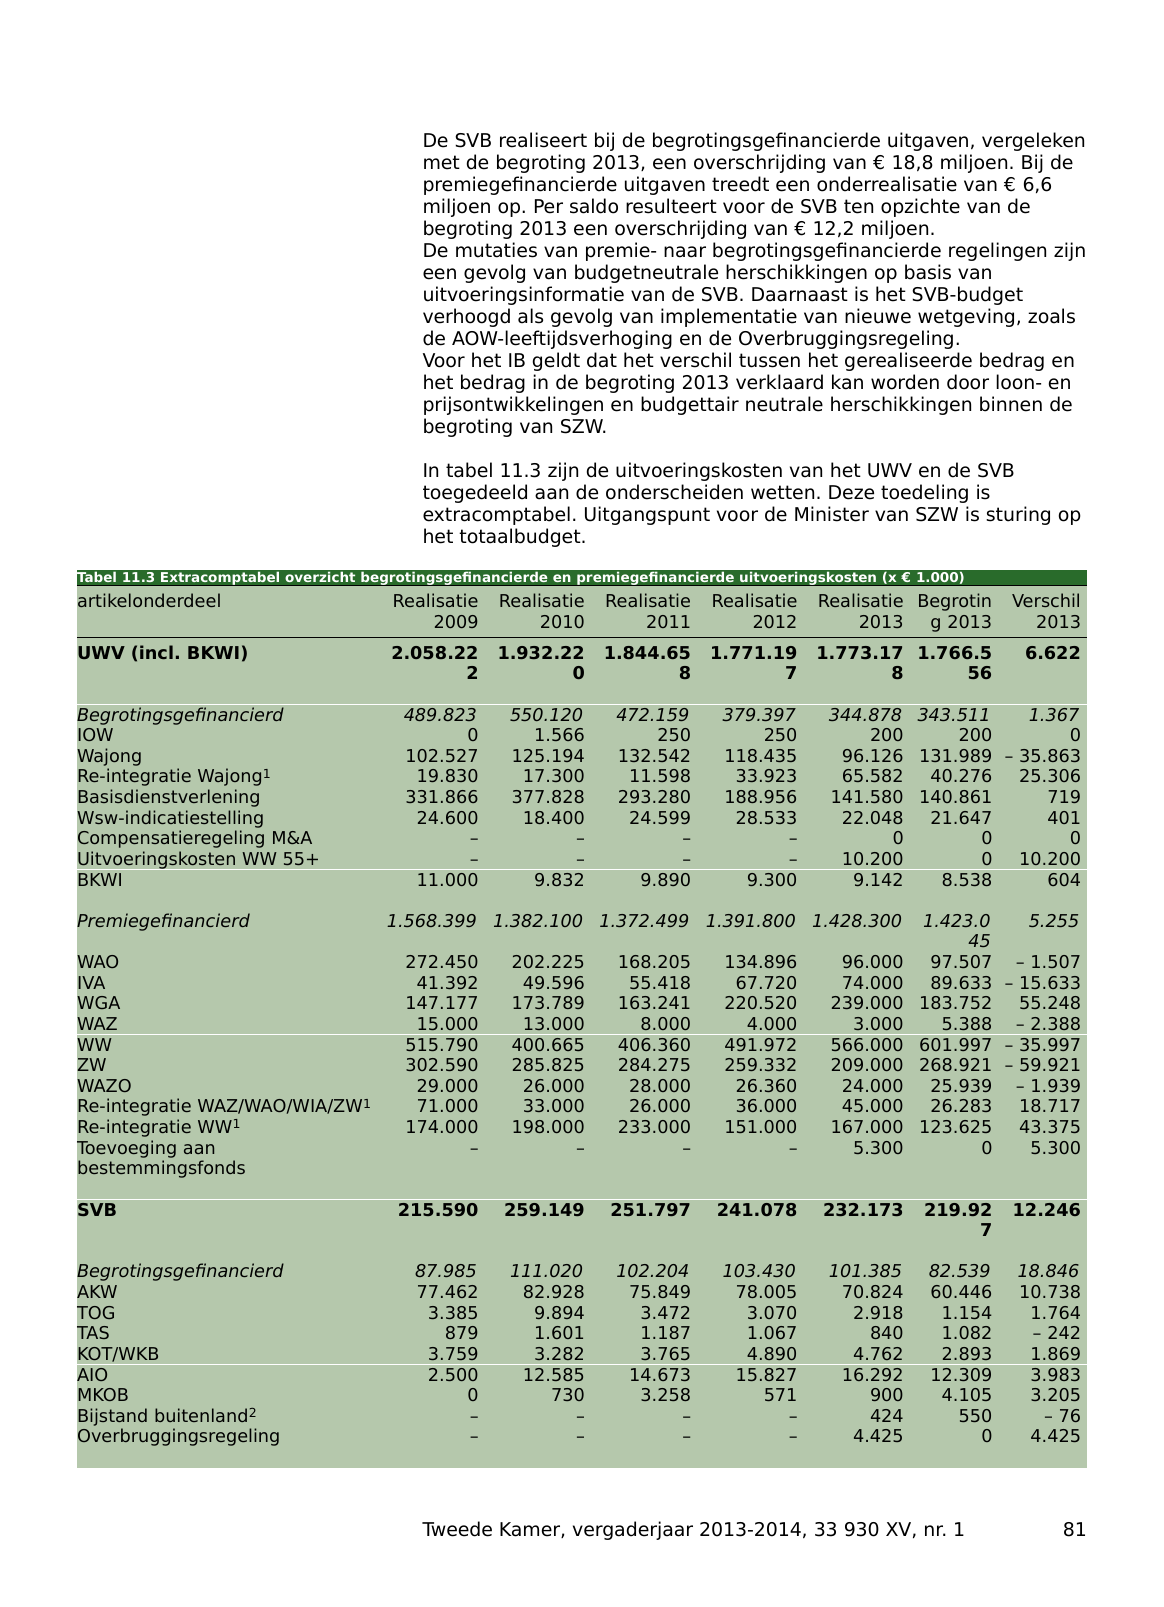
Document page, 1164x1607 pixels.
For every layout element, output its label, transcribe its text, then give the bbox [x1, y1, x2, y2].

table_cell – [697, 849, 803, 869]
table_cell 379.397 [697, 705, 803, 725]
table_cell 515.790 [378, 1035, 484, 1055]
table_cell [909, 890, 998, 911]
table_cell 103.430 [697, 1261, 803, 1282]
table_cell 550.120 [484, 705, 591, 725]
table_cell – 35.997 [998, 1035, 1087, 1055]
text In tabel 11.3 zijn de uitvoeringskosten van het UWV en de SVB toegedeeld aan de onderscheiden wetten. Deze toedeling is extracomptabel. Uitgangspunt voor de Minister van SZW is sturing op het totaalbudget. [422, 460, 1087, 548]
table_cell 5.300 [998, 1138, 1087, 1179]
table_cell 16.292 [803, 1365, 909, 1385]
table_cell 1.869 [998, 1344, 1087, 1364]
table_cell [484, 1179, 591, 1199]
table_cell [591, 1241, 697, 1261]
table_cell [803, 1447, 909, 1468]
table_cell UWV (incl. BKWI) [77, 638, 378, 684]
table_cell WAZ [77, 1014, 378, 1034]
table_cell 215.590 [378, 1200, 484, 1241]
table_cell 4.105 [909, 1385, 998, 1406]
table_cell 209.000 [803, 1055, 909, 1076]
table_cell 302.590 [378, 1055, 484, 1076]
table_cell 3.765 [591, 1344, 697, 1364]
table_cell [803, 684, 909, 704]
table_cell 17.300 [484, 766, 591, 787]
table_cell 2.500 [378, 1365, 484, 1385]
table_cell 472.159 [591, 705, 697, 725]
table_cell 26.283 [909, 1096, 998, 1117]
table_cell artikelonderdeel [77, 586, 378, 637]
table_cell 719 [998, 787, 1087, 808]
table_cell 0 [909, 1426, 998, 1447]
table_cell 344.878 [803, 705, 909, 725]
table_cell 491.972 [697, 1035, 803, 1055]
text Voor het IB geldt dat het verschil tussen het gerealiseerde bedrag en het bedrag in de begroting 2013 verklaard kan worden door loon- en prijsontwikkelingen en budgettair neutrale herschikkingen binnen de begroting van SZW. [422, 350, 1087, 438]
table_cell 840 [803, 1323, 909, 1344]
table_cell 5.388 [909, 1014, 998, 1034]
table_cell 36.000 [697, 1096, 803, 1117]
table_cell 33.000 [484, 1096, 591, 1117]
table_cell WW [77, 1035, 378, 1055]
table_cell 11.000 [378, 870, 484, 890]
table_cell TOG [77, 1303, 378, 1323]
table_cell 1.154 [909, 1303, 998, 1323]
table_cell 1.764 [998, 1303, 1087, 1323]
table_cell 0 [909, 1138, 998, 1179]
table_cell [77, 684, 378, 704]
table_cell 284.275 [591, 1055, 697, 1076]
table_cell – 15.633 [998, 973, 1087, 993]
table_cell 1.423.045 [909, 911, 998, 952]
table_cell 118.435 [697, 746, 803, 766]
table_cell 78.005 [697, 1282, 803, 1303]
table_cell Overbruggingsregeling [77, 1426, 378, 1447]
table_cell 29.000 [378, 1076, 484, 1096]
table_cell 15.000 [378, 1014, 484, 1034]
table_cell IOW [77, 725, 378, 746]
table_header Tabel 11.3 Extracomptabel overzicht begrotingsgefinancierde en premiegefinancierde uitvoeringskosten (x € 1.000) [77, 570, 1087, 585]
table_cell 219.927 [909, 1200, 998, 1241]
table_cell 141.580 [803, 787, 909, 808]
table_cell [378, 684, 484, 704]
table_cell 0 [909, 849, 998, 869]
table_cell 24.599 [591, 808, 697, 828]
table_cell 1.568.399 [378, 911, 484, 952]
table_cell 220.520 [697, 993, 803, 1014]
table_cell [77, 1179, 378, 1199]
table_cell Realisatie 2010 [484, 586, 591, 637]
table_cell Realisatie 2012 [697, 586, 803, 637]
table_cell Re-integratie Wajong1 [77, 766, 378, 787]
table_cell [378, 1241, 484, 1261]
table_cell 151.000 [697, 1117, 803, 1138]
table_cell – [591, 1406, 697, 1426]
table_cell 8.538 [909, 870, 998, 890]
table_cell 241.078 [697, 1200, 803, 1241]
table_cell 14.673 [591, 1365, 697, 1385]
table_cell 424 [803, 1406, 909, 1426]
table_cell 3.472 [591, 1303, 697, 1323]
table_cell – 2.388 [998, 1014, 1087, 1034]
table_cell 43.375 [998, 1117, 1087, 1138]
table_cell 3.205 [998, 1385, 1087, 1406]
table_cell 2.893 [909, 1344, 998, 1364]
table_cell MKOB [77, 1385, 378, 1406]
table_cell 9.300 [697, 870, 803, 890]
table_cell – [484, 1138, 591, 1179]
table_cell 41.392 [378, 973, 484, 993]
table_cell 1.382.100 [484, 911, 591, 952]
table_cell [697, 1179, 803, 1199]
table_cell 0 [909, 828, 998, 849]
table_cell 67.720 [697, 973, 803, 993]
table_cell 70.824 [803, 1282, 909, 1303]
table_cell 0 [378, 725, 484, 746]
table_cell – [378, 849, 484, 869]
table_cell 272.450 [378, 952, 484, 973]
table_cell – 242 [998, 1323, 1087, 1344]
table_cell 140.861 [909, 787, 998, 808]
table_cell IVA [77, 973, 378, 993]
table_cell 200 [909, 725, 998, 746]
table_cell 1.067 [697, 1323, 803, 1344]
table_cell 604 [998, 870, 1087, 890]
table_cell 3.385 [378, 1303, 484, 1323]
table_cell 173.789 [484, 993, 591, 1014]
table_cell [998, 890, 1087, 911]
table_cell TAS [77, 1323, 378, 1344]
table_cell 26.360 [697, 1076, 803, 1096]
table_cell 82.539 [909, 1261, 998, 1282]
table_cell 251.797 [591, 1200, 697, 1241]
table_cell Premiegefinancierd [77, 911, 378, 952]
table_cell 0 [998, 725, 1087, 746]
table_cell – [484, 828, 591, 849]
table_cell 28.000 [591, 1076, 697, 1096]
table_cell 1.771.197 [697, 638, 803, 684]
table_cell 406.360 [591, 1035, 697, 1055]
table_cell 147.177 [378, 993, 484, 1014]
table_cell 25.306 [998, 766, 1087, 787]
table_cell 96.000 [803, 952, 909, 973]
table_cell 55.248 [998, 993, 1087, 1014]
table_cell 60.446 [909, 1282, 998, 1303]
table_cell [591, 1179, 697, 1199]
table_cell Re-integratie WW1 [77, 1117, 378, 1138]
table_cell 89.633 [909, 973, 998, 993]
table_cell – [697, 1426, 803, 1447]
table_cell 259.332 [697, 1055, 803, 1076]
table_cell 0 [803, 828, 909, 849]
table_cell [378, 1447, 484, 1468]
table_cell [697, 684, 803, 704]
table_cell [998, 1179, 1087, 1199]
table_cell [77, 1447, 378, 1468]
table_cell – [378, 1138, 484, 1179]
table_cell 3.000 [803, 1014, 909, 1034]
table_cell AKW [77, 1282, 378, 1303]
table_cell – [378, 1426, 484, 1447]
table_cell KOT/WKB [77, 1344, 378, 1364]
table_cell 9.890 [591, 870, 697, 890]
table_cell 12.309 [909, 1365, 998, 1385]
table_cell 730 [484, 1385, 591, 1406]
table_cell [998, 1241, 1087, 1261]
table_cell [591, 684, 697, 704]
table_cell [484, 1447, 591, 1468]
table_cell [591, 1447, 697, 1468]
table_cell – 1.507 [998, 952, 1087, 973]
table_cell 26.000 [591, 1096, 697, 1117]
table_cell 900 [803, 1385, 909, 1406]
table_cell [697, 1241, 803, 1261]
table_cell 198.000 [484, 1117, 591, 1138]
table_cell 174.000 [378, 1117, 484, 1138]
table_cell 5.300 [803, 1138, 909, 1179]
table_cell 2.058.222 [378, 638, 484, 684]
table_cell 239.000 [803, 993, 909, 1014]
table_cell 77.462 [378, 1282, 484, 1303]
table_cell [909, 1241, 998, 1261]
table_cell 9.832 [484, 870, 591, 890]
table_cell 65.582 [803, 766, 909, 787]
table_cell Realisatie 2009 [378, 586, 484, 637]
table_cell 550 [909, 1406, 998, 1426]
table_cell [77, 1241, 378, 1261]
table_cell 250 [697, 725, 803, 746]
table_cell 134.896 [697, 952, 803, 973]
table_cell 250 [591, 725, 697, 746]
table_cell 566.000 [803, 1035, 909, 1055]
table_cell 1.566 [484, 725, 591, 746]
table_cell 259.149 [484, 1200, 591, 1241]
table_cell 9.142 [803, 870, 909, 890]
table_cell 28.533 [697, 808, 803, 828]
table_cell 15.827 [697, 1365, 803, 1385]
table_cell – [591, 828, 697, 849]
table_cell 40.276 [909, 766, 998, 787]
table_cell 1.391.800 [697, 911, 803, 952]
table_cell 4.000 [697, 1014, 803, 1034]
table_cell 101.385 [803, 1261, 909, 1282]
table_cell – [697, 1406, 803, 1426]
table_cell – 59.921 [998, 1055, 1087, 1076]
table_cell Realisatie 2013 [803, 586, 909, 637]
table_cell 96.126 [803, 746, 909, 766]
table_cell [803, 890, 909, 911]
table_cell 111.020 [484, 1261, 591, 1282]
table_cell [909, 684, 998, 704]
table_cell 33.923 [697, 766, 803, 787]
table_cell – [484, 1406, 591, 1426]
table_cell 24.000 [803, 1076, 909, 1096]
table_cell 1.844.658 [591, 638, 697, 684]
table_cell 331.866 [378, 787, 484, 808]
table_cell 26.000 [484, 1076, 591, 1096]
table_cell 1.601 [484, 1323, 591, 1344]
table_cell Bijstand buitenland2 [77, 1406, 378, 1426]
table_cell [909, 1179, 998, 1199]
table_cell [697, 1447, 803, 1468]
table_cell [998, 1447, 1087, 1468]
table_cell [484, 684, 591, 704]
table_cell 1.428.300 [803, 911, 909, 952]
table_cell WGA [77, 993, 378, 1014]
table_cell 82.928 [484, 1282, 591, 1303]
table_cell [803, 1241, 909, 1261]
table_cell 5.255 [998, 911, 1087, 952]
table_cell 4.762 [803, 1344, 909, 1364]
table_cell WAO [77, 952, 378, 973]
table_cell 1.187 [591, 1323, 697, 1344]
table_cell 18.846 [998, 1261, 1087, 1282]
table_cell 233.000 [591, 1117, 697, 1138]
table_cell [484, 890, 591, 911]
table_cell WAZO [77, 1076, 378, 1096]
table_cell Compensatieregeling M&A [77, 828, 378, 849]
table_cell 400.665 [484, 1035, 591, 1055]
table_cell 131.989 [909, 746, 998, 766]
table_cell – 35.863 [998, 746, 1087, 766]
table_cell 571 [697, 1385, 803, 1406]
table_cell [77, 890, 378, 911]
table_cell [378, 1179, 484, 1199]
table_cell Verschil 2013 [998, 586, 1087, 637]
table_cell Wajong [77, 746, 378, 766]
table_cell Begrotingsgefinancierd [77, 1261, 378, 1282]
table_cell 55.418 [591, 973, 697, 993]
table_cell 3.258 [591, 1385, 697, 1406]
table_cell Basisdienstverlening [77, 787, 378, 808]
table_cell SVB [77, 1200, 378, 1241]
table_cell 4.425 [998, 1426, 1087, 1447]
table_cell 1.082 [909, 1323, 998, 1344]
table_cell Re-integratie WAZ/WAO/WIA/ZW1 [77, 1096, 378, 1117]
table_cell 188.956 [697, 787, 803, 808]
table_cell – [591, 849, 697, 869]
table_cell – 76 [998, 1406, 1087, 1426]
table_cell Begrotingsgefinancierd [77, 705, 378, 725]
table_cell 1.372.499 [591, 911, 697, 952]
table_cell 343.511 [909, 705, 998, 725]
table_cell 202.225 [484, 952, 591, 973]
table_cell – [378, 1406, 484, 1426]
table_cell [803, 1179, 909, 1199]
table_cell 12.246 [998, 1200, 1087, 1241]
table_cell 2.918 [803, 1303, 909, 1323]
table_cell 19.830 [378, 766, 484, 787]
table_cell 879 [378, 1323, 484, 1344]
table_cell 4.890 [697, 1344, 803, 1364]
table_cell AIO [77, 1365, 378, 1385]
table_cell 1.367 [998, 705, 1087, 725]
table_cell 10.200 [803, 849, 909, 869]
table_cell – [591, 1138, 697, 1179]
table_cell 3.070 [697, 1303, 803, 1323]
table_cell 3.983 [998, 1365, 1087, 1385]
table_cell 102.527 [378, 746, 484, 766]
table_cell 6.622 [998, 638, 1087, 684]
table_cell 8.000 [591, 1014, 697, 1034]
table_cell Toevoeging aan bestemmingsfonds [77, 1138, 378, 1179]
table_cell – [697, 1138, 803, 1179]
table_cell [998, 684, 1087, 704]
table_cell – [484, 849, 591, 869]
table_cell 12.585 [484, 1365, 591, 1385]
table_cell – [591, 1426, 697, 1447]
table_cell [697, 890, 803, 911]
table_cell Realisatie 2011 [591, 586, 697, 637]
table_cell 22.048 [803, 808, 909, 828]
table_cell 183.752 [909, 993, 998, 1014]
table_cell [909, 1447, 998, 1468]
table_cell 1.932.220 [484, 638, 591, 684]
table_cell BKWI [77, 870, 378, 890]
table_cell [591, 890, 697, 911]
table_cell 13.000 [484, 1014, 591, 1034]
table_cell 10.738 [998, 1282, 1087, 1303]
table_cell 75.849 [591, 1282, 697, 1303]
table_cell 102.204 [591, 1261, 697, 1282]
table_cell 285.825 [484, 1055, 591, 1076]
table_cell 4.425 [803, 1426, 909, 1447]
table_cell 293.280 [591, 787, 697, 808]
table_cell 24.600 [378, 808, 484, 828]
table_cell – [697, 828, 803, 849]
table_cell 10.200 [998, 849, 1087, 869]
table_cell – [484, 1426, 591, 1447]
table_cell 232.173 [803, 1200, 909, 1241]
table_cell 601.997 [909, 1035, 998, 1055]
table_cell 71.000 [378, 1096, 484, 1117]
table_cell 97.507 [909, 952, 998, 973]
table_cell 9.894 [484, 1303, 591, 1323]
table_cell 3.759 [378, 1344, 484, 1364]
table_cell 74.000 [803, 973, 909, 993]
table_cell 21.647 [909, 808, 998, 828]
table_cell ZW [77, 1055, 378, 1076]
table_cell 49.596 [484, 973, 591, 993]
table_cell 132.542 [591, 746, 697, 766]
table_cell [484, 1241, 591, 1261]
table_cell Wsw-indicatiestelling [77, 808, 378, 828]
table_cell 1.773.178 [803, 638, 909, 684]
table_cell – [378, 828, 484, 849]
table_cell 125.194 [484, 746, 591, 766]
table_cell 0 [378, 1385, 484, 1406]
table_cell 401 [998, 808, 1087, 828]
text De mutaties van premie- naar begrotingsgefinancierde regelingen zijn een gevolg van budgetneutrale herschikkingen op basis van uitvoeringsinformatie van de SVB. Daarnaast is het SVB-budget verhoogd als gevolg van implementatie van nieuwe wetgeving, zoals de AOW-leeftijdsverhoging en de Overbruggingsregeling. [422, 240, 1087, 350]
table_cell 11.598 [591, 766, 697, 787]
table_cell 168.205 [591, 952, 697, 973]
text De SVB realiseert bij de begrotingsgefinancierde uitgaven, vergeleken met de begroting 2013, een overschrijding van € 18,8 miljoen. Bij de premiegefinancierde uitgaven treedt een onderrealisatie van € 6,6 miljoen op. Per saldo resulteert voor de SVB ten opzichte van de begroting 2013 een overschrijding van € 12,2 miljoen. [422, 130, 1087, 240]
table_cell Begroting 2013 [909, 586, 998, 637]
table_cell 3.282 [484, 1344, 591, 1364]
table_cell 163.241 [591, 993, 697, 1014]
table_cell 377.828 [484, 787, 591, 808]
table_cell 489.823 [378, 705, 484, 725]
table_cell Uitvoeringskosten WW 55+ [77, 849, 378, 869]
table_cell 268.921 [909, 1055, 998, 1076]
table_cell 18.400 [484, 808, 591, 828]
table_cell 1.766.556 [909, 638, 998, 684]
table_cell 0 [998, 828, 1087, 849]
table_cell 18.717 [998, 1096, 1087, 1117]
table_cell 167.000 [803, 1117, 909, 1138]
table_cell [378, 890, 484, 911]
table_cell 45.000 [803, 1096, 909, 1117]
table_cell 200 [803, 725, 909, 746]
table_cell 25.939 [909, 1076, 998, 1096]
table_cell 123.625 [909, 1117, 998, 1138]
table_cell 87.985 [378, 1261, 484, 1282]
table_cell – 1.939 [998, 1076, 1087, 1096]
